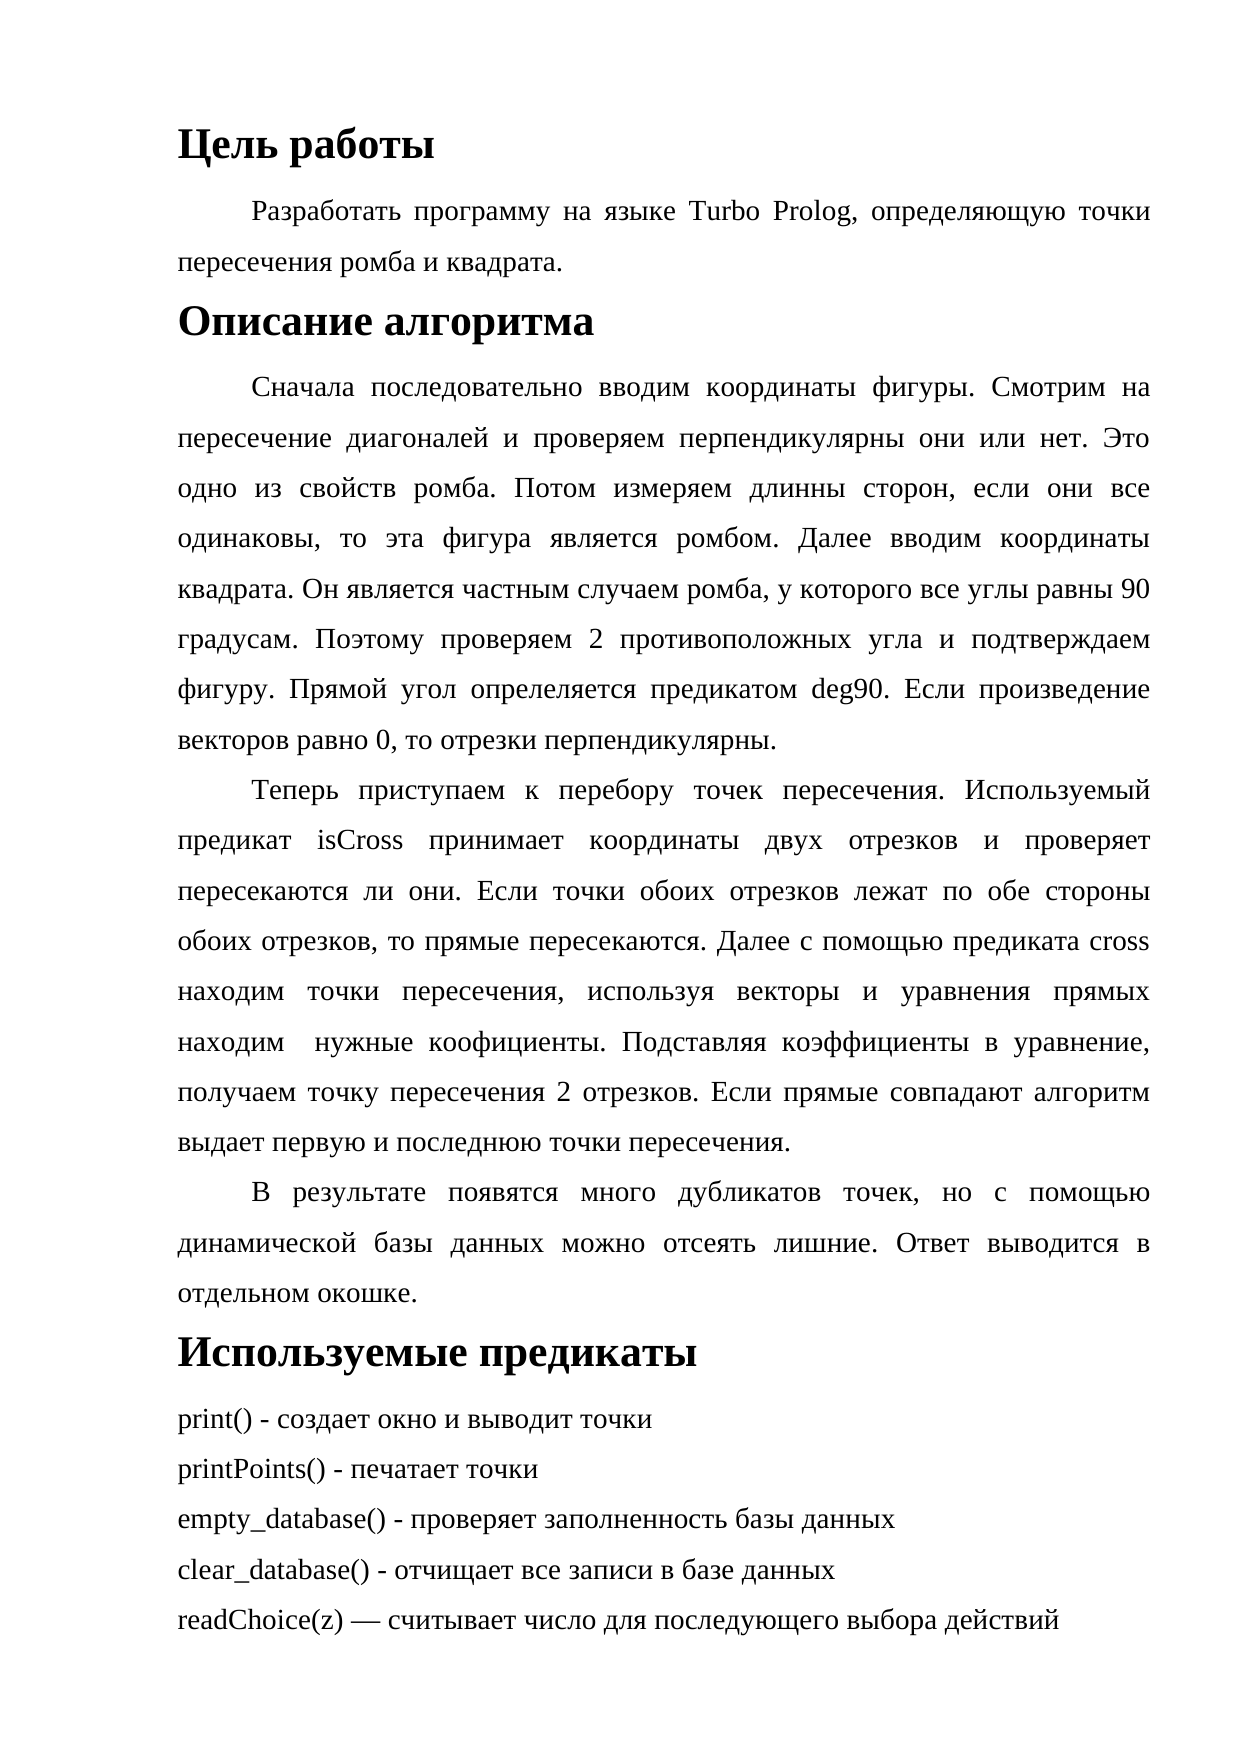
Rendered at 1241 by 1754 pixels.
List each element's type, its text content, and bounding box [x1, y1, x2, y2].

text В результате появятся много дубликатов точек, но с помощью динамической базы данных можно отсеять лишние. Ответ выводится в отдельном окошке. [177, 1174, 1152, 1309]
text printPoints() - печатает точки [177, 1451, 1152, 1485]
text empty_database() - проверяет заполненность базы данных [177, 1502, 1152, 1535]
text Теперь приступаем к перебору точек пересечения. Используемый предикат isCross принимает координаты двух отрезков и проверяет пересекаются ли они. Если точки обоих отрезков лежат по обе стороны обоих отрезков, то прямые пересекаются. Далее с помощью предиката cross находим точки пересечения, используя векторы и уравнения прямых находим нужные коофициенты. Подставляя коэффициенты в уравнение, получаем точку пересечения 2 отрезков. Если прямые совпадают алгоритм выдает первую и последнюю точки пересечения. [177, 772, 1152, 1158]
text clear_database() - отчищает все записи в базе данных [177, 1552, 1152, 1585]
text Описание алгоритма [177, 294, 1152, 344]
text Цель работы [177, 118, 1152, 168]
text readChoice(z) — считывает число для последующего выбора действий [177, 1602, 1152, 1636]
text Сначала последовательно вводим координаты фигуры. Смотрим на пересечение диагоналей и проверяем перпендикулярны они или нет. Это одно из свойств ромба. Потом измеряем длинны сторон, если они все одинаковы, то эта фигура является ромбом. Далее вводим координаты квадрата. Он является частным случаем ромба, у которого все углы равны 90 градусам. Поэтому проверяем 2 противоположных угла и подтверждаем фигуру. Прямой угол опрелеляется предикатом deg90. Если произведение векторов равно 0, то отрезки перпендикулярны. [177, 369, 1152, 755]
text print() - создает окно и выводит точки [177, 1401, 1152, 1434]
text Используемые предикаты [177, 1326, 1152, 1376]
text Разработать программу на языке Turbo Prolog, определяющую точки пересечения ромба и квадрата. [177, 193, 1152, 277]
